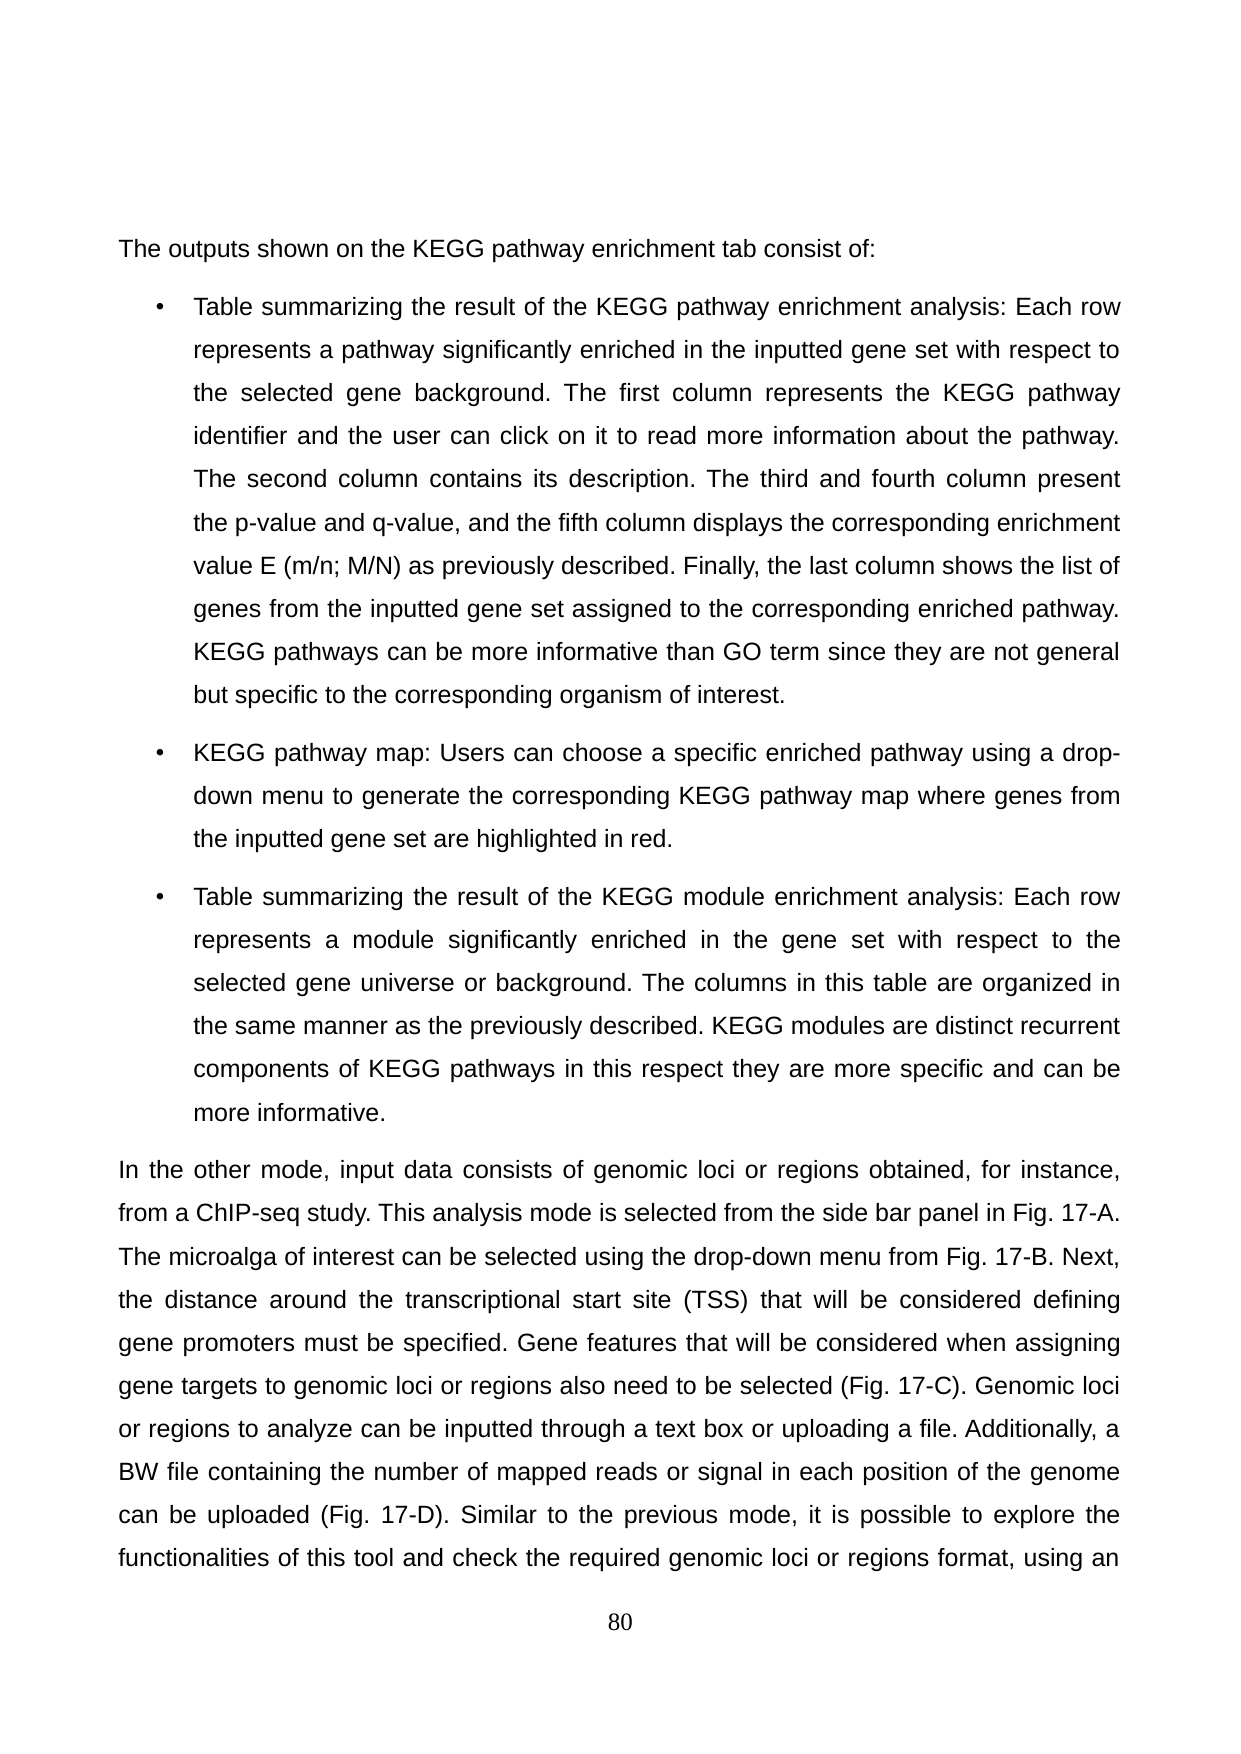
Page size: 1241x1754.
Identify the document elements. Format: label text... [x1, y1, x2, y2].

list KEGG pathway map: Users can choose a specific enriched pathway using a drop-down menu to generate the corresponding KEGG pathway map where genes from the inputted gene set are highlighted in red. [156, 738, 1122, 853]
list Table summarizing the result of the KEGG module enrichment analysis: Each row represents a module significantly enriched in the gene set with respect to the selected gene universe or background. The columns in this table are organized in the same manner as the previously described. KEGG modules are distinct recurrent components of KEGG pathways in this respect they are more specific and can be more informative. [156, 882, 1122, 1126]
list Table summarizing the result of the KEGG pathway enrichment analysis: Each row represents a pathway significantly enriched in the inputted gene set with respect to the selected gene background. The first column represents the KEGG pathway identifier and the user can click on it to read more information about the pathway. The second column contains its description. The third and fourth column present the p-value and q-value, and the fifth column displays the corresponding enrichment value E (m/n; M/N) as previously described. Finally, the last column shows the list of genes from the inputted gene set assigned to the corresponding enriched pathway. KEGG pathways can be more informative than GO term since they are not general but specific to the corresponding organism of interest. [156, 292, 1122, 709]
text In the other mode, input data consists of genomic loci or regions obtained, for instance, from a ChIP-seq study. This analysis mode is selected from the side bar panel in Fig. 17-A. The microalga of interest can be selected using the drop-down menu from Fig. 17-B. Next, the distance around the transcriptional start site (TSS) that will be considered defining gene promoters must be specified. Gene features that will be considered when assigning gene targets to genomic loci or regions also need to be selected (Fig. 17-C). Genomic loci or regions to analyze can be inputted through a text box or uploading a file. Additionally, a BW file containing the number of mapped reads or signal in each position of the genome can be uploaded (Fig. 17-D). Similar to the previous mode, it is possible to explore the functionalities of this tool and check the required genomic loci or regions format, using an [118, 1155, 1122, 1572]
text The outputs shown on the KEGG pathway enrichment tab consist of: [118, 234, 1122, 263]
